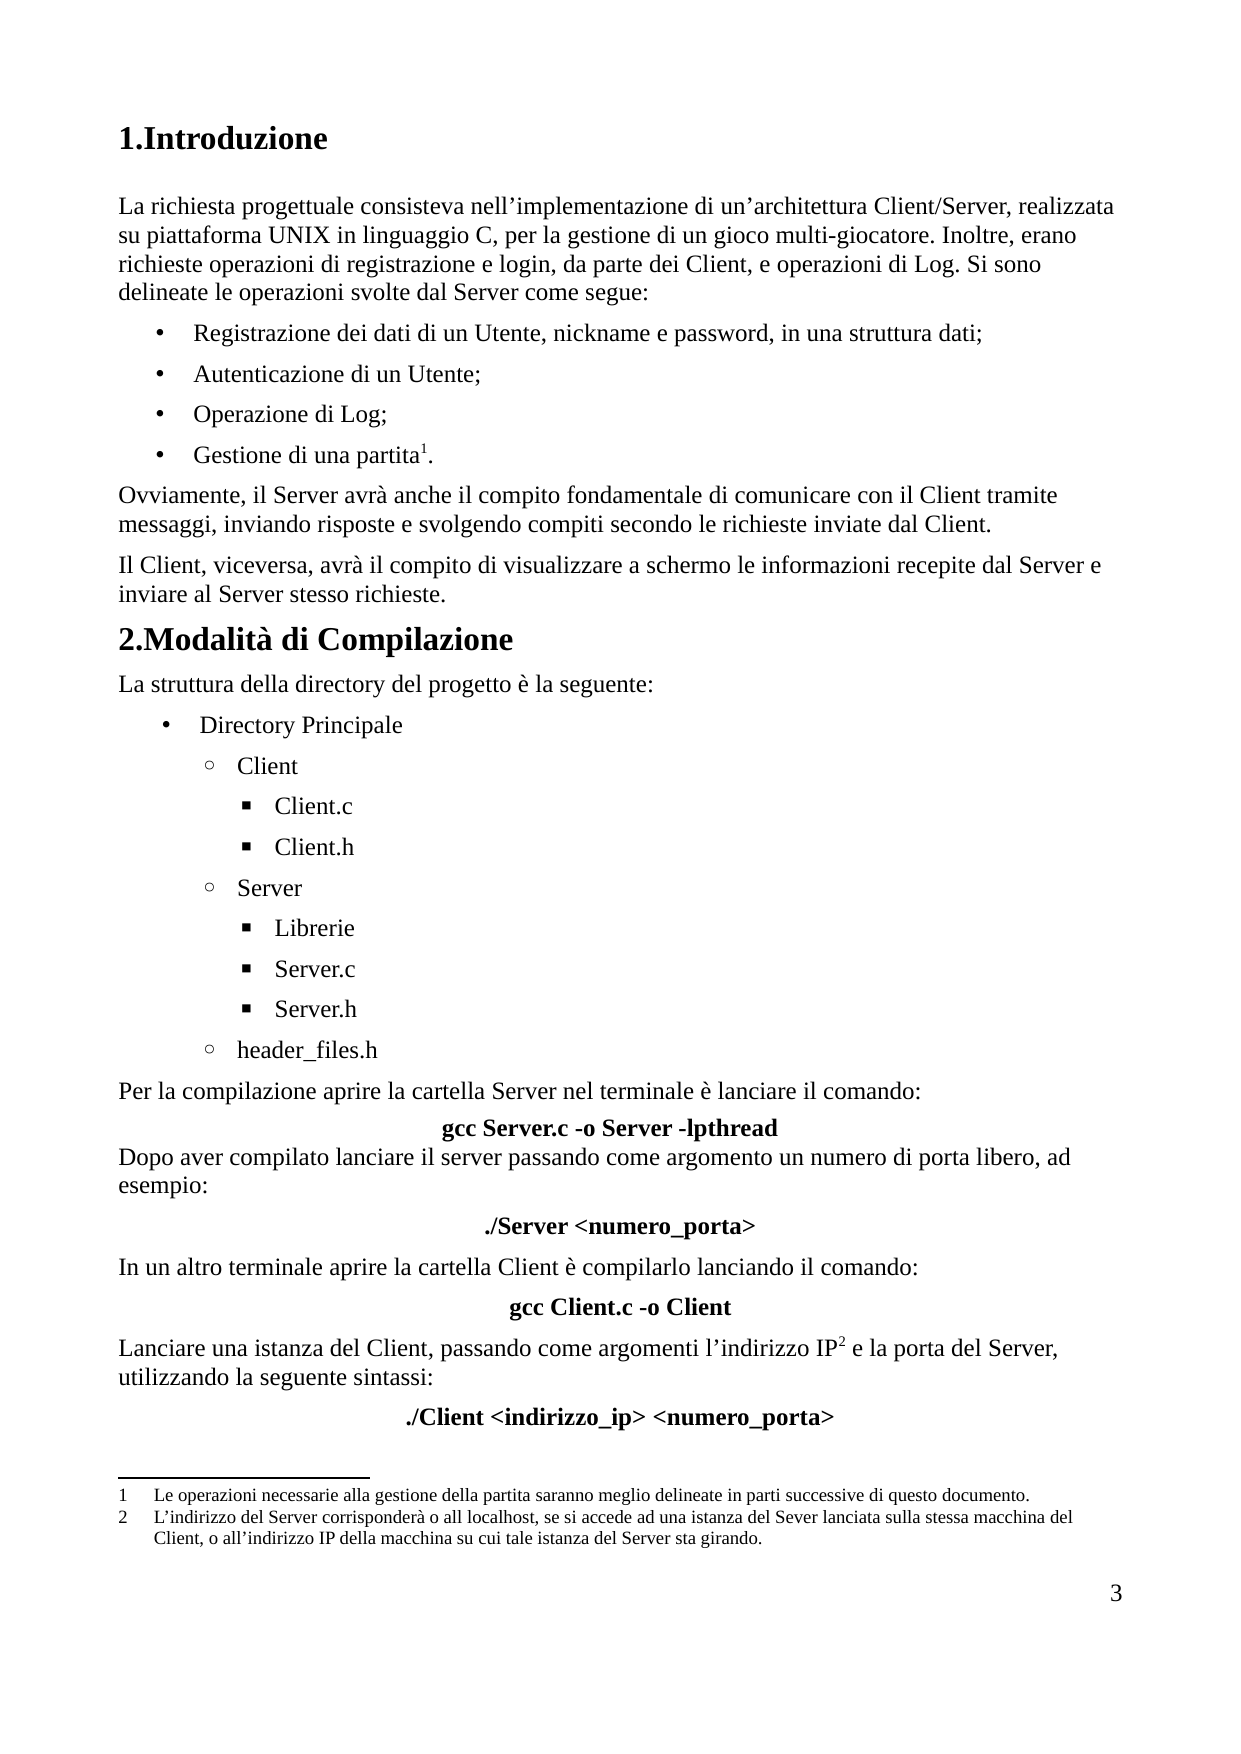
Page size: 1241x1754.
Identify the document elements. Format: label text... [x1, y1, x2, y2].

list Operazione di Log; [156, 399, 1122, 428]
text Per la compilazione aprire la cartella Server nel terminale è lanciare il comando: [118, 1076, 1122, 1104]
list Registrazione dei dati di un Utente, nickname e password, in una struttura dati; [156, 318, 1122, 347]
text 1.Introduzione [118, 118, 1122, 156]
list Client [199, 751, 1122, 779]
text 2.Modalità di Compilazione [118, 619, 1122, 658]
text La struttura della directory del progetto è la seguente: [118, 669, 1122, 698]
list Client.h [237, 832, 1122, 861]
list Gestione di una partita. [156, 440, 1122, 469]
text Il Client, viceversa, avrà il compito di visualizzare a schermo le informazioni recepite dal Server e inviare al Server stesso richieste. [118, 550, 1122, 607]
list Client.c [237, 791, 1122, 820]
list Le operazioni necessarie alla gestione della partita saranno meglio delineate in parti successive di questo documento. [118, 1484, 1122, 1506]
text ./Server <numero_porta> [118, 1211, 1122, 1240]
text L’indirizzo del Server corrisponderà o all localhost, se si accede ad una istanza del Sever lanciata sulla stessa macchina del Client, o all’indirizzo IP della macchina su cui tale istanza del Server sta girando. [118, 1506, 1122, 1549]
list Librerie [237, 913, 1122, 942]
list Server.h [237, 994, 1122, 1023]
text Ovviamente, il Server avrà anche il compito fondamentale di comunicare con il Client tramite messaggi, inviando risposte e svolgendo compiti secondo le richieste inviate dal Client. [118, 481, 1122, 538]
list header_files.h [199, 1035, 1122, 1064]
text ./Client <indirizzo_ip> <numero_porta> [118, 1402, 1122, 1431]
list Autenticazione di un Utente; [156, 359, 1122, 387]
list Server.c [237, 954, 1122, 983]
text La richiesta progettuale consisteva nell’implementazione di un’architettura Client/Server, realizzata su piattaforma UNIX in linguaggio C, per la gestione di un gioco multi-giocatore. Inoltre, erano richieste operazioni di registrazione e login, da parte dei Client, e operazioni di Log. Si sono delineate le operazioni svolte dal Server come segue: [118, 191, 1122, 306]
text Dopo aver compilato lanciare il server passando come argomento un numero di porta libero, ad esempio: [118, 1116, 1122, 1199]
text Lanciare una istanza del Client, passando come argomenti l’indirizzo IP e la porta del Server, utilizzando la seguente sintassi: [118, 1333, 1122, 1391]
text In un altro terminale aprire la cartella Client è compilarlo lanciando il comando: [118, 1252, 1122, 1281]
list Server [199, 873, 1122, 901]
list Directory Principale [162, 710, 1122, 739]
text gcc Client.c -o Client [118, 1292, 1122, 1321]
